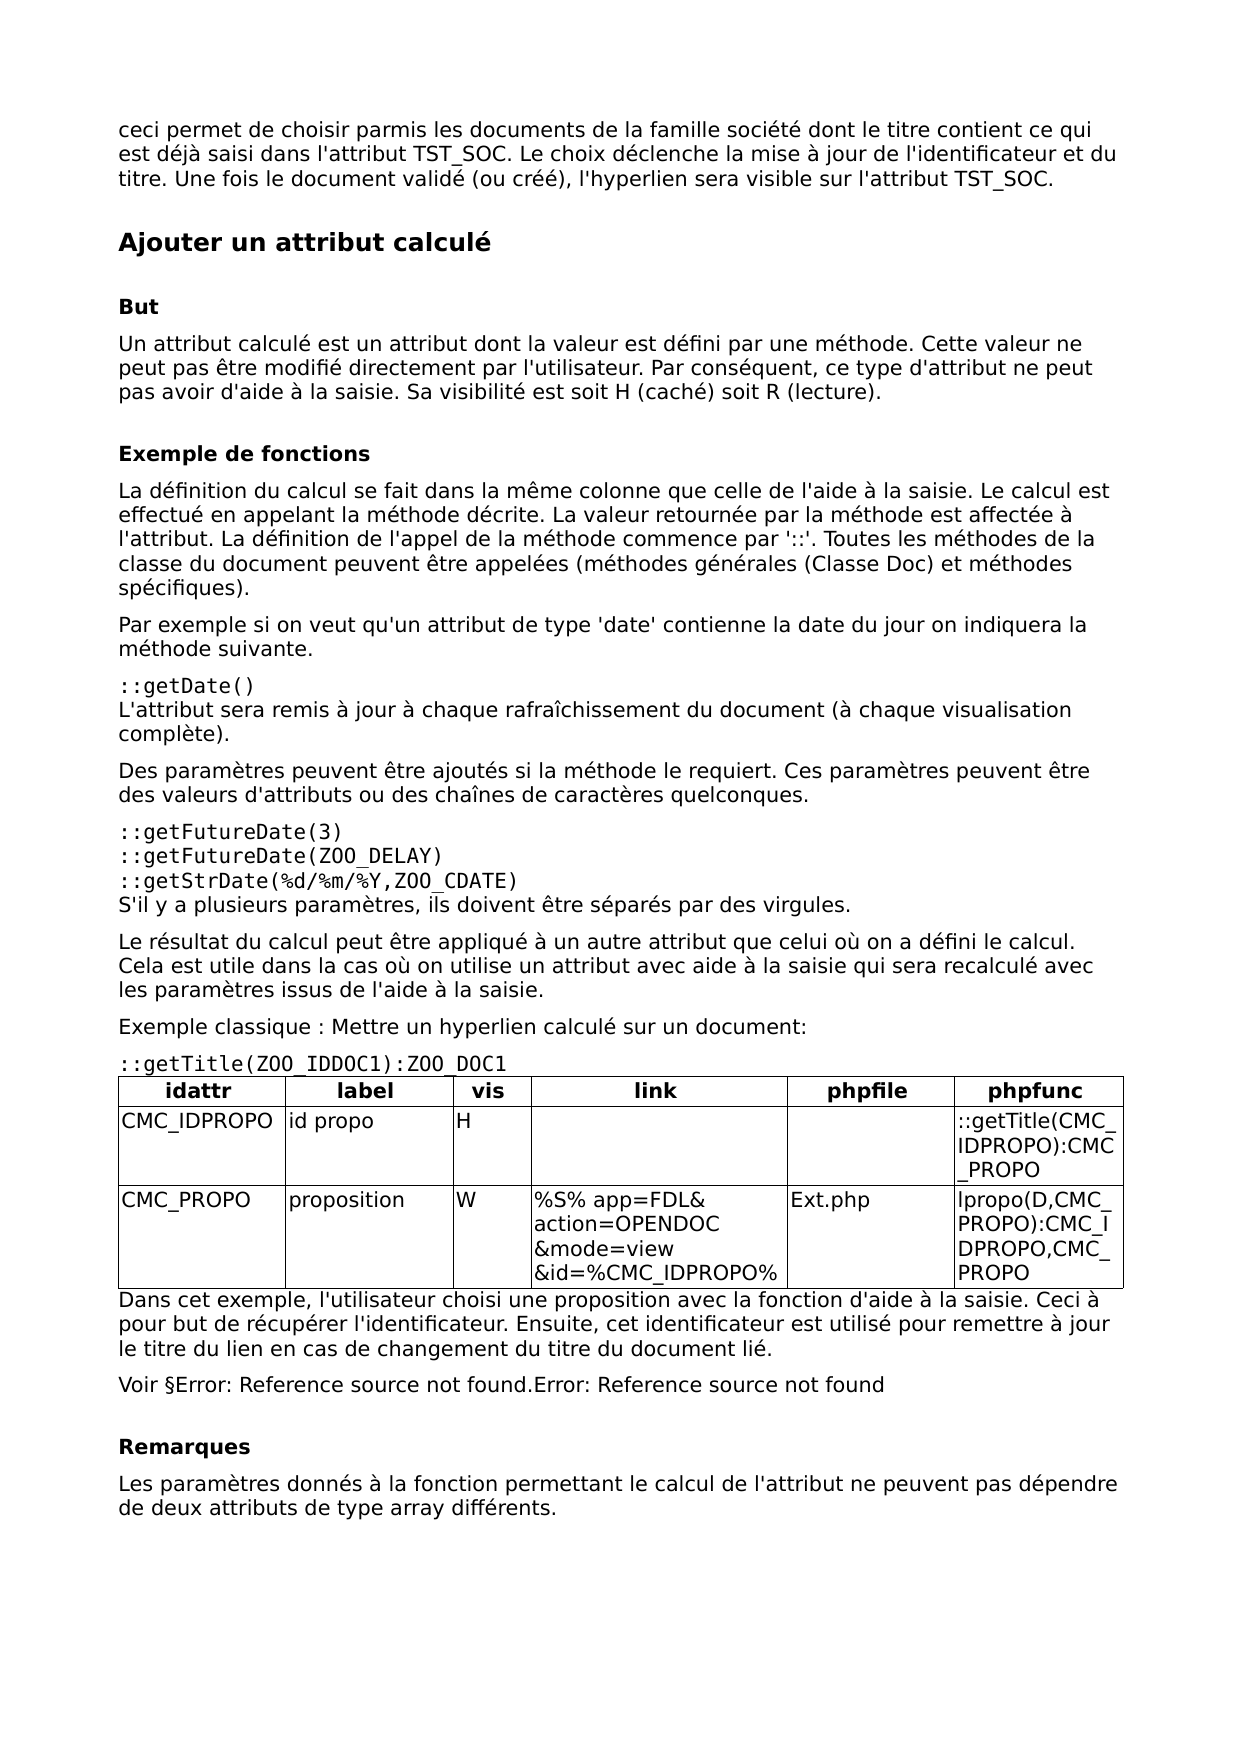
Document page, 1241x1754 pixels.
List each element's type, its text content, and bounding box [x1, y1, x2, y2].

table_header idattr [119, 1077, 285, 1106]
table_cell Ext.php [788, 1186, 954, 1288]
table_cell lpropo(D,CMC_PROPO):CMC_IDPROPO,CMC_PROPO [955, 1186, 1123, 1288]
subtitle Ajouter un attribut calculé [118, 228, 1122, 258]
table_header phpfile [788, 1077, 954, 1106]
text ::getTitle(ZOO_IDDOC1):ZOO_DOC1 [118, 1052, 1122, 1076]
text Le résultat du calcul peut être appliqué à un autre attribut que celui où on a défini le calcul. Cela est utile dans la cas où on utilise un attribut avec aide à la saisie qui sera recalculé avec les paramètres issus de l'aide à la saisie. [118, 930, 1122, 1003]
subtitle Exemple de fonctions [118, 442, 1122, 466]
text Les paramètres donnés à la fonction permettant le calcul de l'attribut ne peuvent pas dépendre de deux attributs de type array différents. [118, 1472, 1122, 1521]
text ::getDate() [118, 674, 1122, 698]
table_header link [532, 1077, 787, 1106]
text ::getFutureDate(3) ::getFutureDate(ZOO_DELAY) ::getStrDate(%d/%m/%Y,ZOO_CDATE) [118, 820, 1122, 893]
table_cell CMC_PROPO [119, 1186, 285, 1288]
table_cell proposition [286, 1186, 453, 1288]
text Des paramètres peuvent être ajoutés si la méthode le requiert. Ces paramètres peuvent être des valeurs d'attributs ou des chaînes de caractères quelconques. [118, 759, 1122, 808]
table_header vis [454, 1077, 531, 1106]
table_cell [532, 1107, 787, 1185]
text Un attribut calculé est un attribut dont la valeur est défini par une méthode. Cette valeur ne peut pas être modifié directement par l'utilisateur. Par conséquent, ce type d'attribut ne peut pas avoir d'aide à la saisie. Sa visibilité est soit H (caché) soit R (lecture). [118, 332, 1122, 405]
text L'attribut sera remis à jour à chaque rafraîchissement du document (à chaque visualisation complète). [118, 698, 1122, 747]
subtitle Remarques [118, 1435, 1122, 1459]
text S'il y a plusieurs paramètres, ils doivent être séparés par des virgules. [118, 893, 1122, 917]
text Par exemple si on veut qu'un attribut de type 'date' contienne la date du jour on indiquera la méthode suivante. [118, 613, 1122, 661]
table_cell id propo [286, 1107, 453, 1185]
table_cell H [454, 1107, 531, 1185]
text La définition du calcul se fait dans la même colonne que celle de l'aide à la saisie. Le calcul est effectué en appelant la méthode décrite. La valeur retournée par la méthode est affectée à l'attribut. La définition de l'appel de la méthode commence par '::'. Toutes les méthodes de la classe du document peuvent être appelées (méthodes générales (Classe Doc) et méthodes spécifiques). [118, 479, 1122, 600]
table_cell ::getTitle(CMC_IDPROPO):CMC_PROPO [955, 1107, 1123, 1185]
table_cell %S% app=FDL& action=OPENDOC &mode=view &id=%CMC_IDPROPO% [532, 1186, 787, 1288]
table_header phpfunc [955, 1077, 1123, 1106]
table_cell W [454, 1186, 531, 1288]
text Exemple classique : Mettre un hyperlien calculé sur un document: [118, 1015, 1122, 1039]
table_header label [286, 1077, 453, 1106]
text ceci permet de choisir parmis les documents de la famille société dont le titre contient ce qui est déjà saisi dans l'attribut TST_SOC. Le choix déclenche la mise à jour de l'identificateur et du titre. Une fois le document validé (ou créé), l'hyperlien sera visible sur l'attribut TST_SOC. [118, 118, 1122, 191]
subtitle But [118, 295, 1122, 319]
text Dans cet exemple, l'utilisateur choisi une proposition avec la fonction d'aide à la saisie. Ceci à pour but de récupérer l'identificateur. Ensuite, cet identificateur est utilisé pour remettre à jour le titre du lien en cas de changement du titre du document lié. [118, 1289, 1122, 1361]
table_cell CMC_IDPROPO [119, 1107, 285, 1185]
text Voir §Error: Reference source not found.Error: Reference source not found [118, 1373, 1122, 1398]
table_cell [788, 1107, 954, 1185]
